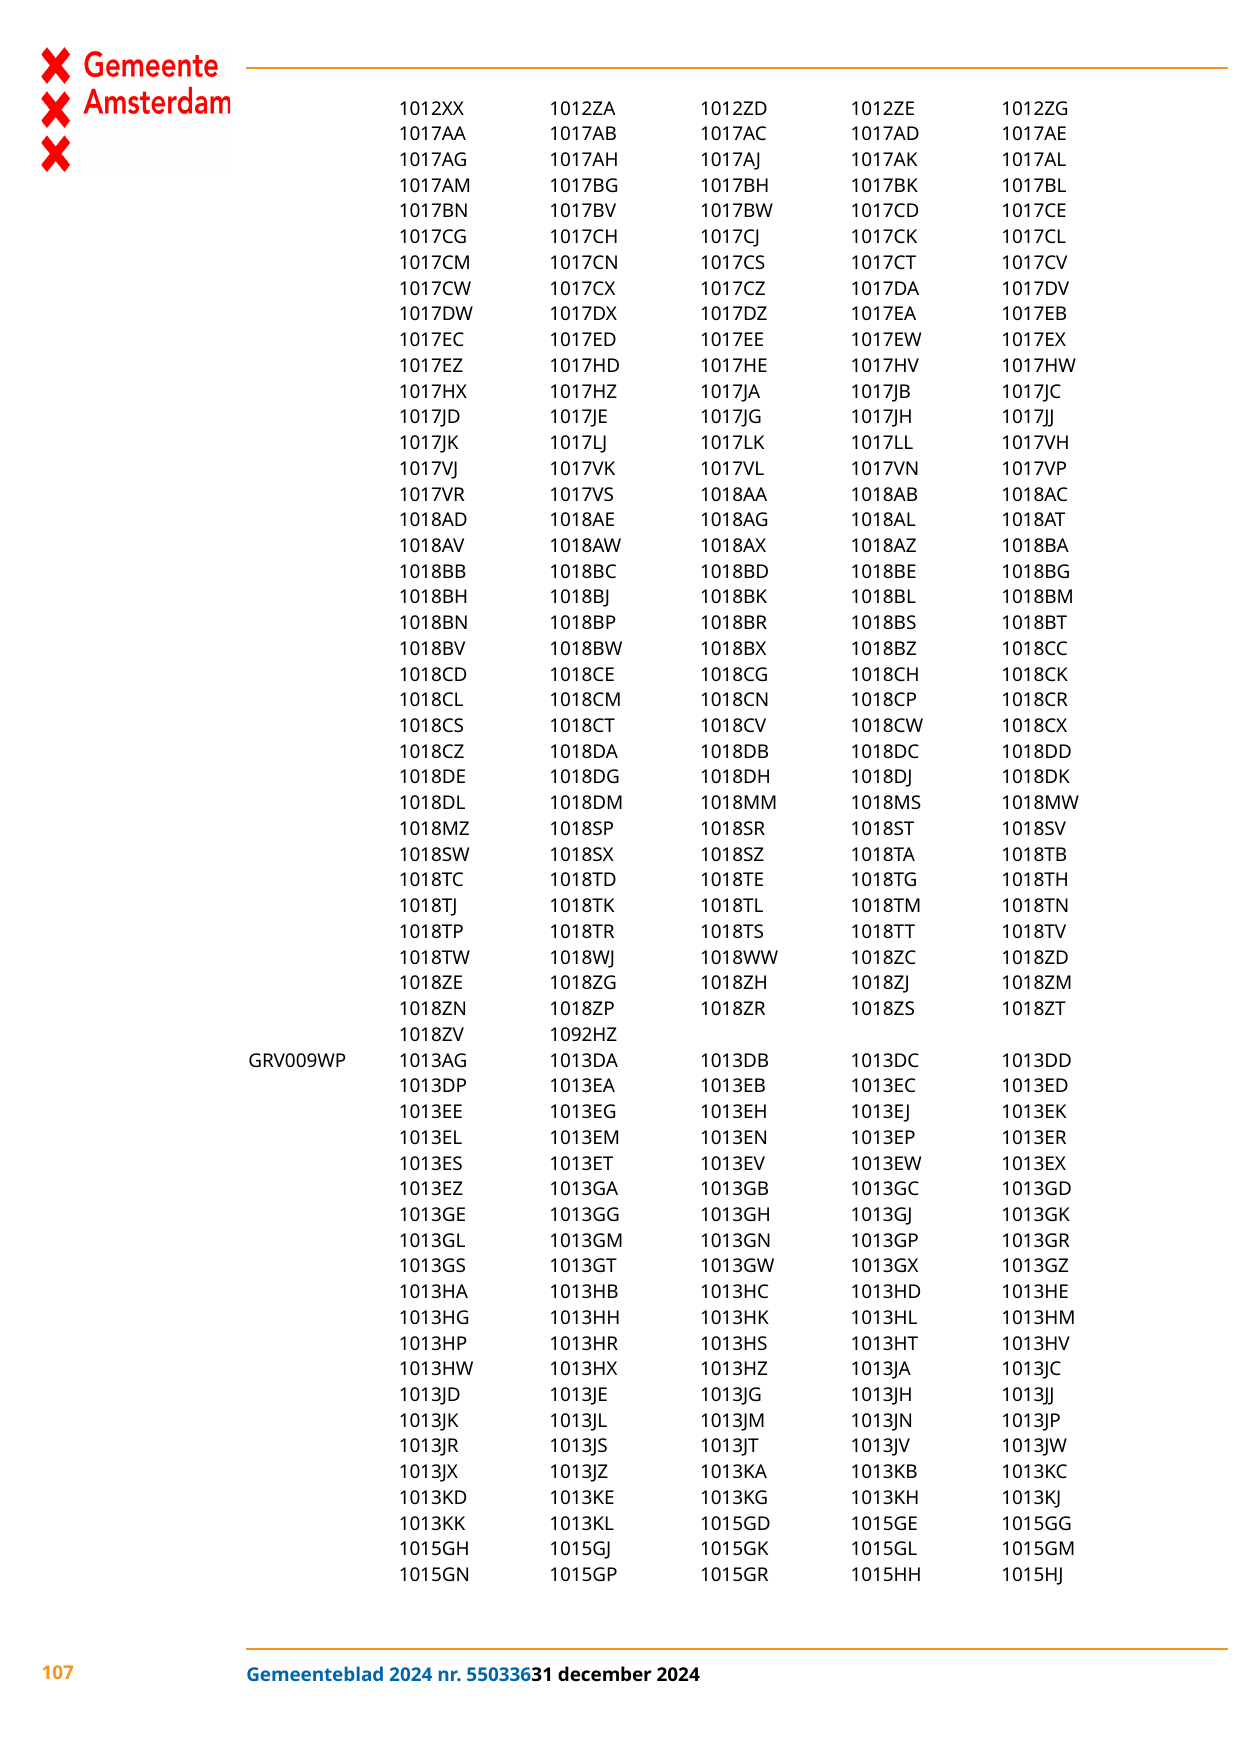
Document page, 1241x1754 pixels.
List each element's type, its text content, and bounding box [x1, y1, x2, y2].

table_cell [248, 558, 398, 584]
table_cell 1013JK [399, 1407, 549, 1433]
table_cell 1013HR [549, 1330, 700, 1356]
table_cell 1018TP [399, 918, 549, 944]
table_cell 1018ZR [700, 995, 850, 1021]
table_cell 1013AG [399, 1047, 549, 1072]
table_cell [248, 1073, 398, 1098]
table_cell [248, 1021, 398, 1047]
table_cell [700, 1021, 850, 1047]
table_cell [248, 584, 398, 609]
table_cell 1015GN [399, 1561, 549, 1587]
table_cell 1017CE [1001, 198, 1152, 223]
table_cell 1013JS [549, 1433, 700, 1458]
table_cell 1012ZE [850, 95, 1001, 121]
table_cell 1013GR [1001, 1227, 1152, 1253]
table_cell 1018AV [399, 532, 549, 558]
table_cell 1013JR [399, 1433, 549, 1458]
table_cell 1013HM [1001, 1304, 1152, 1330]
table_cell 1018DC [850, 738, 1001, 764]
table_cell 1013JN [850, 1407, 1001, 1433]
table_cell [248, 1304, 398, 1330]
table_cell 1017JE [549, 404, 700, 429]
table_cell 1013EL [399, 1124, 549, 1150]
table_cell 1013GE [399, 1201, 549, 1227]
table_cell 1017CH [549, 224, 700, 249]
table_cell [248, 429, 398, 455]
table_cell [248, 326, 398, 352]
table_cell 1092HZ [549, 1021, 700, 1047]
table_cell 1017BW [700, 198, 850, 223]
table_cell 1018CW [850, 712, 1001, 738]
table_cell 1017AM [399, 172, 549, 198]
table_cell 1018ZN [399, 995, 549, 1021]
table_cell 1013KH [850, 1484, 1001, 1510]
table_cell 1018BX [700, 635, 850, 661]
table_cell 1013GP [850, 1227, 1001, 1253]
table_cell 1017CW [399, 275, 549, 301]
table_cell 1017AL [1001, 146, 1152, 172]
table_cell [248, 1510, 398, 1536]
table_cell 1018AA [700, 481, 850, 506]
table_cell 1018ZH [700, 970, 850, 995]
table_cell 1018DG [549, 764, 700, 789]
table_cell 1013EH [700, 1098, 850, 1124]
table_cell 1018CV [700, 712, 850, 738]
table_cell [248, 738, 398, 764]
table_cell 1013DB [700, 1047, 850, 1072]
table_cell 1013ES [399, 1150, 549, 1175]
table_cell [248, 1330, 398, 1356]
table_cell [248, 712, 398, 738]
table_cell 1018TK [549, 893, 700, 918]
table_cell 1018SV [1001, 815, 1152, 841]
table_cell [248, 172, 398, 198]
table_cell 1012ZA [549, 95, 700, 121]
table_cell 1013GZ [1001, 1253, 1152, 1278]
table_cell 1013GK [1001, 1201, 1152, 1227]
table_cell 1013HG [399, 1304, 549, 1330]
table_cell 1017EX [1001, 326, 1152, 352]
table_cell [248, 790, 398, 815]
table_cell 1013EZ [399, 1175, 549, 1201]
table_cell 1018ZG [549, 970, 700, 995]
table_cell 1018TR [549, 918, 700, 944]
table_cell 1017HV [850, 352, 1001, 378]
table_cell 1018BJ [549, 584, 700, 609]
table_cell 1017EW [850, 326, 1001, 352]
table_cell 1017EZ [399, 352, 549, 378]
table_cell 1017CJ [700, 224, 850, 249]
table_cell 1018BW [549, 635, 700, 661]
table_cell 1013HD [850, 1278, 1001, 1304]
table_cell 1017VK [549, 455, 700, 481]
table_cell 1018ZM [1001, 970, 1152, 995]
table_cell 1018BG [1001, 558, 1152, 584]
table_cell 1013KG [700, 1484, 850, 1510]
table_cell 1013EA [549, 1073, 700, 1098]
table_cell 1013GM [549, 1227, 700, 1253]
table_cell [248, 146, 398, 172]
table_cell 1013JZ [549, 1459, 700, 1484]
table_cell 1017CZ [700, 275, 850, 301]
table_cell [248, 661, 398, 687]
table_cell [850, 1021, 1001, 1047]
table_cell 1013JT [700, 1433, 850, 1458]
table_cell 1018TC [399, 867, 549, 892]
table_cell 1018TJ [399, 893, 549, 918]
table_cell 1017EA [850, 301, 1001, 326]
table_cell 1013GN [700, 1227, 850, 1253]
table_cell [1001, 1021, 1152, 1047]
table_cell 1015GM [1001, 1536, 1152, 1561]
table_cell 1018DK [1001, 764, 1152, 789]
table_cell 1013EC [850, 1073, 1001, 1098]
table_cell [248, 1433, 398, 1458]
table_cell 1013KD [399, 1484, 549, 1510]
table_cell 1013GW [700, 1253, 850, 1278]
table_cell 1018TM [850, 893, 1001, 918]
table_cell 1013HP [399, 1330, 549, 1356]
table_cell 1017JH [850, 404, 1001, 429]
table_cell [248, 224, 398, 249]
table_cell 1017HW [1001, 352, 1152, 378]
table_cell [248, 867, 398, 892]
table_cell 1015HH [850, 1561, 1001, 1587]
table_cell 1017CX [549, 275, 700, 301]
table_cell 1013JL [549, 1407, 700, 1433]
table_cell 1018ZE [399, 970, 549, 995]
table_cell [248, 1227, 398, 1253]
table_cell 1018CM [549, 687, 700, 712]
table_cell 1013GS [399, 1253, 549, 1278]
table_cell [248, 635, 398, 661]
table_cell 1013HC [700, 1278, 850, 1304]
table_cell 1013JD [399, 1381, 549, 1407]
table_cell [248, 455, 398, 481]
table_cell 1017CL [1001, 224, 1152, 249]
table_cell 1013EV [700, 1150, 850, 1175]
table_cell 1013EW [850, 1150, 1001, 1175]
table_cell 1017AC [700, 121, 850, 146]
table_cell 1017CK [850, 224, 1001, 249]
table_cell 1013JE [549, 1381, 700, 1407]
table_cell 1017EB [1001, 301, 1152, 326]
table_cell 1012ZG [1001, 95, 1152, 121]
table_cell 1017AB [549, 121, 700, 146]
table_cell 1018BA [1001, 532, 1152, 558]
table_cell 1017JJ [1001, 404, 1152, 429]
table_cell 1018SR [700, 815, 850, 841]
table_cell [248, 352, 398, 378]
table_cell [248, 1484, 398, 1510]
table_cell 1017VN [850, 455, 1001, 481]
table_cell 1018TH [1001, 867, 1152, 892]
table_cell 1018BM [1001, 584, 1152, 609]
table_cell 1018BT [1001, 609, 1152, 635]
table_cell 1013GX [850, 1253, 1001, 1278]
table_cell 1013KA [700, 1459, 850, 1484]
table_cell 1013EP [850, 1124, 1001, 1150]
table_cell 1017DZ [700, 301, 850, 326]
table_cell 1017DV [1001, 275, 1152, 301]
table_cell 1018DA [549, 738, 700, 764]
table_cell 1018DM [549, 790, 700, 815]
table_cell 1018TW [399, 944, 549, 969]
table_cell 1018DE [399, 764, 549, 789]
table_cell [248, 249, 398, 275]
table_cell 1013HE [1001, 1278, 1152, 1304]
table_cell 1018ZV [399, 1021, 549, 1047]
table_cell 1018CR [1001, 687, 1152, 712]
table_cell 1013ER [1001, 1124, 1152, 1150]
table_cell 1013KB [850, 1459, 1001, 1484]
table_cell 1017VH [1001, 429, 1152, 455]
table_cell 1017BL [1001, 172, 1152, 198]
table_cell 1013GL [399, 1227, 549, 1253]
table_cell [248, 970, 398, 995]
table_cell 1017AG [399, 146, 549, 172]
table_cell 1017CT [850, 249, 1001, 275]
table_cell [248, 1278, 398, 1304]
table_cell 1017DA [850, 275, 1001, 301]
table_cell 1013HL [850, 1304, 1001, 1330]
table_cell 1018TE [700, 867, 850, 892]
table_cell 1012XX [399, 95, 549, 121]
table_cell 1017LK [700, 429, 850, 455]
table_cell 1013KK [399, 1510, 549, 1536]
table_cell [248, 687, 398, 712]
table_cell 1015GH [399, 1536, 549, 1561]
table_cell 1018ZJ [850, 970, 1001, 995]
table_cell 1017CS [700, 249, 850, 275]
table_cell 1015GE [850, 1510, 1001, 1536]
table_cell 1018SW [399, 841, 549, 867]
table_cell [248, 1150, 398, 1175]
table_cell 1017AK [850, 146, 1001, 172]
table_cell 1018AW [549, 532, 700, 558]
table_cell 1013GT [549, 1253, 700, 1278]
table_cell 1017EE [700, 326, 850, 352]
table_cell [248, 95, 398, 121]
table_cell [248, 1175, 398, 1201]
table_cell 1018CP [850, 687, 1001, 712]
table_cell [248, 301, 398, 326]
table_cell 1013HS [700, 1330, 850, 1356]
table_cell 1017CG [399, 224, 549, 249]
table_cell 1018DB [700, 738, 850, 764]
table_cell 1013EX [1001, 1150, 1152, 1175]
table_cell [248, 1124, 398, 1150]
table_cell 1017CV [1001, 249, 1152, 275]
table_cell 1013DP [399, 1073, 549, 1098]
table_cell 1015GG [1001, 1510, 1152, 1536]
table_cell 1013EK [1001, 1098, 1152, 1124]
table_cell 1018BL [850, 584, 1001, 609]
table_cell 1018CX [1001, 712, 1152, 738]
table_cell 1013HB [549, 1278, 700, 1304]
table_cell 1017JA [700, 378, 850, 403]
table_cell [248, 1407, 398, 1433]
table_cell 1013JG [700, 1381, 850, 1407]
table_cell 1018ZD [1001, 944, 1152, 969]
table_cell 1017VR [399, 481, 549, 506]
table_cell 1018CC [1001, 635, 1152, 661]
table_cell [248, 1459, 398, 1484]
table_cell 1017BN [399, 198, 549, 223]
table_cell 1018TB [1001, 841, 1152, 867]
table_cell 1018ZC [850, 944, 1001, 969]
table_cell 1013HX [549, 1356, 700, 1381]
table_cell 1018AG [700, 506, 850, 532]
table_cell 1017LL [850, 429, 1001, 455]
table_cell 1013GC [850, 1175, 1001, 1201]
table_cell 1015GD [700, 1510, 850, 1536]
table_cell [248, 1201, 398, 1227]
table_cell 1013KJ [1001, 1484, 1152, 1510]
table_cell 1013HA [399, 1278, 549, 1304]
table_cell [248, 121, 398, 146]
table_cell [248, 815, 398, 841]
table_cell 1017AH [549, 146, 700, 172]
table_cell 1018BB [399, 558, 549, 584]
table_cell 1017CM [399, 249, 549, 275]
table_cell [248, 609, 398, 635]
table_cell 1018AT [1001, 506, 1152, 532]
table_cell 1013GB [700, 1175, 850, 1201]
table_cell 1017BH [700, 172, 850, 198]
table_cell 1013GJ [850, 1201, 1001, 1227]
table_cell 1013DC [850, 1047, 1001, 1072]
table_cell 1017DX [549, 301, 700, 326]
table_cell [248, 1253, 398, 1278]
table_cell 1018CE [549, 661, 700, 687]
table_cell 1018CG [700, 661, 850, 687]
table_cell 1017AD [850, 121, 1001, 146]
table_cell 1018BR [700, 609, 850, 635]
table_cell 1013JX [399, 1459, 549, 1484]
table_cell [248, 378, 398, 403]
table_cell 1017VS [549, 481, 700, 506]
table_cell 1013KE [549, 1484, 700, 1510]
table_cell 1015GP [549, 1561, 700, 1587]
table_cell 1017JD [399, 404, 549, 429]
table_cell 1013JH [850, 1381, 1001, 1407]
table_cell 1013JV [850, 1433, 1001, 1458]
table_cell 1018CT [549, 712, 700, 738]
table_cell 1017BG [549, 172, 700, 198]
table_cell 1018TT [850, 918, 1001, 944]
table_cell 1018BV [399, 635, 549, 661]
table_cell 1018AZ [850, 532, 1001, 558]
table_cell 1013EN [700, 1124, 850, 1150]
table_cell 1018CK [1001, 661, 1152, 687]
table_cell 1013DD [1001, 1047, 1152, 1072]
table_cell 1018MS [850, 790, 1001, 815]
table_cell 1018CH [850, 661, 1001, 687]
table_cell 1017LJ [549, 429, 700, 455]
table_cell 1018BE [850, 558, 1001, 584]
table_cell 1018BC [549, 558, 700, 584]
table_cell 1018CL [399, 687, 549, 712]
table_cell 1013HT [850, 1330, 1001, 1356]
table_cell 1018CZ [399, 738, 549, 764]
table_cell 1017VL [700, 455, 850, 481]
table_cell 1018WJ [549, 944, 700, 969]
table_cell [248, 995, 398, 1021]
table_cell 1013EM [549, 1124, 700, 1150]
table_cell 1017EC [399, 326, 549, 352]
table_cell 1017JK [399, 429, 549, 455]
table_cell [248, 893, 398, 918]
table_cell GRV009WP [248, 1047, 398, 1072]
table_cell 1018BP [549, 609, 700, 635]
table_cell 1015GL [850, 1536, 1001, 1561]
table_cell 1013JW [1001, 1433, 1152, 1458]
table_cell 1015GK [700, 1536, 850, 1561]
table_cell 1018TN [1001, 893, 1152, 918]
table_cell 1018ZP [549, 995, 700, 1021]
table_cell 1018MW [1001, 790, 1152, 815]
table_cell [248, 944, 398, 969]
table_cell [248, 481, 398, 506]
table_cell [248, 404, 398, 429]
table_cell 1018AL [850, 506, 1001, 532]
table_cell 1017AE [1001, 121, 1152, 146]
table_cell [248, 506, 398, 532]
table_cell 1013HV [1001, 1330, 1152, 1356]
table_cell [248, 1381, 398, 1407]
table_cell 1018BH [399, 584, 549, 609]
table_cell [248, 918, 398, 944]
table_cell 1013JC [1001, 1356, 1152, 1381]
table_cell 1018AE [549, 506, 700, 532]
table_cell 1017JC [1001, 378, 1152, 403]
table_cell 1018BZ [850, 635, 1001, 661]
table_cell 1018CN [700, 687, 850, 712]
table_cell 1013JJ [1001, 1381, 1152, 1407]
table_cell 1013GG [549, 1201, 700, 1227]
table_cell [248, 198, 398, 223]
table_cell 1013GA [549, 1175, 700, 1201]
table_cell 1018CS [399, 712, 549, 738]
table_cell 1018TL [700, 893, 850, 918]
table_cell 1018DH [700, 764, 850, 789]
table_cell 1018SP [549, 815, 700, 841]
table_cell 1018BD [700, 558, 850, 584]
table_cell 1017VP [1001, 455, 1152, 481]
table_cell 1018TV [1001, 918, 1152, 944]
table_cell 1018MM [700, 790, 850, 815]
table_cell 1017JB [850, 378, 1001, 403]
table_cell 1018DD [1001, 738, 1152, 764]
table_cell 1018AD [399, 506, 549, 532]
table_cell 1017AA [399, 121, 549, 146]
table_cell 1018DL [399, 790, 549, 815]
table_cell 1018BN [399, 609, 549, 635]
table_cell [248, 275, 398, 301]
table_cell 1013JA [850, 1356, 1001, 1381]
table_cell 1017BV [549, 198, 700, 223]
table_cell 1017VJ [399, 455, 549, 481]
table_cell 1013HW [399, 1356, 549, 1381]
table_cell 1018TD [549, 867, 700, 892]
table_cell 1015GJ [549, 1536, 700, 1561]
table_cell [248, 1561, 398, 1587]
table_cell 1018DJ [850, 764, 1001, 789]
table_cell 1018AB [850, 481, 1001, 506]
table_cell 1013KC [1001, 1459, 1152, 1484]
table_cell 1012ZD [700, 95, 850, 121]
table_cell 1013EE [399, 1098, 549, 1124]
table_cell 1018ZS [850, 995, 1001, 1021]
table_cell 1013HH [549, 1304, 700, 1330]
table_cell 1017HD [549, 352, 700, 378]
table_cell 1018AC [1001, 481, 1152, 506]
table_cell 1018TA [850, 841, 1001, 867]
table_cell 1018SX [549, 841, 700, 867]
table_cell 1013GH [700, 1201, 850, 1227]
table_cell [248, 1356, 398, 1381]
table_cell 1017HZ [549, 378, 700, 403]
table_cell 1018AX [700, 532, 850, 558]
table_cell 1013HK [700, 1304, 850, 1330]
table_cell 1013KL [549, 1510, 700, 1536]
table_cell 1018MZ [399, 815, 549, 841]
table_cell 1013EB [700, 1073, 850, 1098]
table_cell 1018SZ [700, 841, 850, 867]
table_cell 1013HZ [700, 1356, 850, 1381]
table_cell 1018CD [399, 661, 549, 687]
table_cell 1017BK [850, 172, 1001, 198]
table_cell 1018ST [850, 815, 1001, 841]
table_cell 1013JP [1001, 1407, 1152, 1433]
picture [41, 47, 231, 172]
table_cell 1018WW [700, 944, 850, 969]
table_cell [248, 532, 398, 558]
table_cell 1013DA [549, 1047, 700, 1072]
table_cell 1013EJ [850, 1098, 1001, 1124]
table_cell 1018TG [850, 867, 1001, 892]
table_cell 1017DW [399, 301, 549, 326]
table_cell 1015GR [700, 1561, 850, 1587]
table_cell [248, 1098, 398, 1124]
table_cell 1018ZT [1001, 995, 1152, 1021]
table_cell 1017HE [700, 352, 850, 378]
table_cell 1015HJ [1001, 1561, 1152, 1587]
table_cell 1017CD [850, 198, 1001, 223]
table_cell 1013ET [549, 1150, 700, 1175]
table_cell 1017JG [700, 404, 850, 429]
table_cell 1017HX [399, 378, 549, 403]
table_cell 1017ED [549, 326, 700, 352]
table_cell 1018BS [850, 609, 1001, 635]
table_cell 1017CN [549, 249, 700, 275]
table_cell 1013EG [549, 1098, 700, 1124]
table_cell 1013ED [1001, 1073, 1152, 1098]
table_cell 1018TS [700, 918, 850, 944]
table_cell 1013JM [700, 1407, 850, 1433]
table_cell 1013GD [1001, 1175, 1152, 1201]
table_cell [248, 764, 398, 789]
table_cell [248, 1536, 398, 1561]
table_cell 1018BK [700, 584, 850, 609]
table_cell [248, 841, 398, 867]
table_cell 1017AJ [700, 146, 850, 172]
